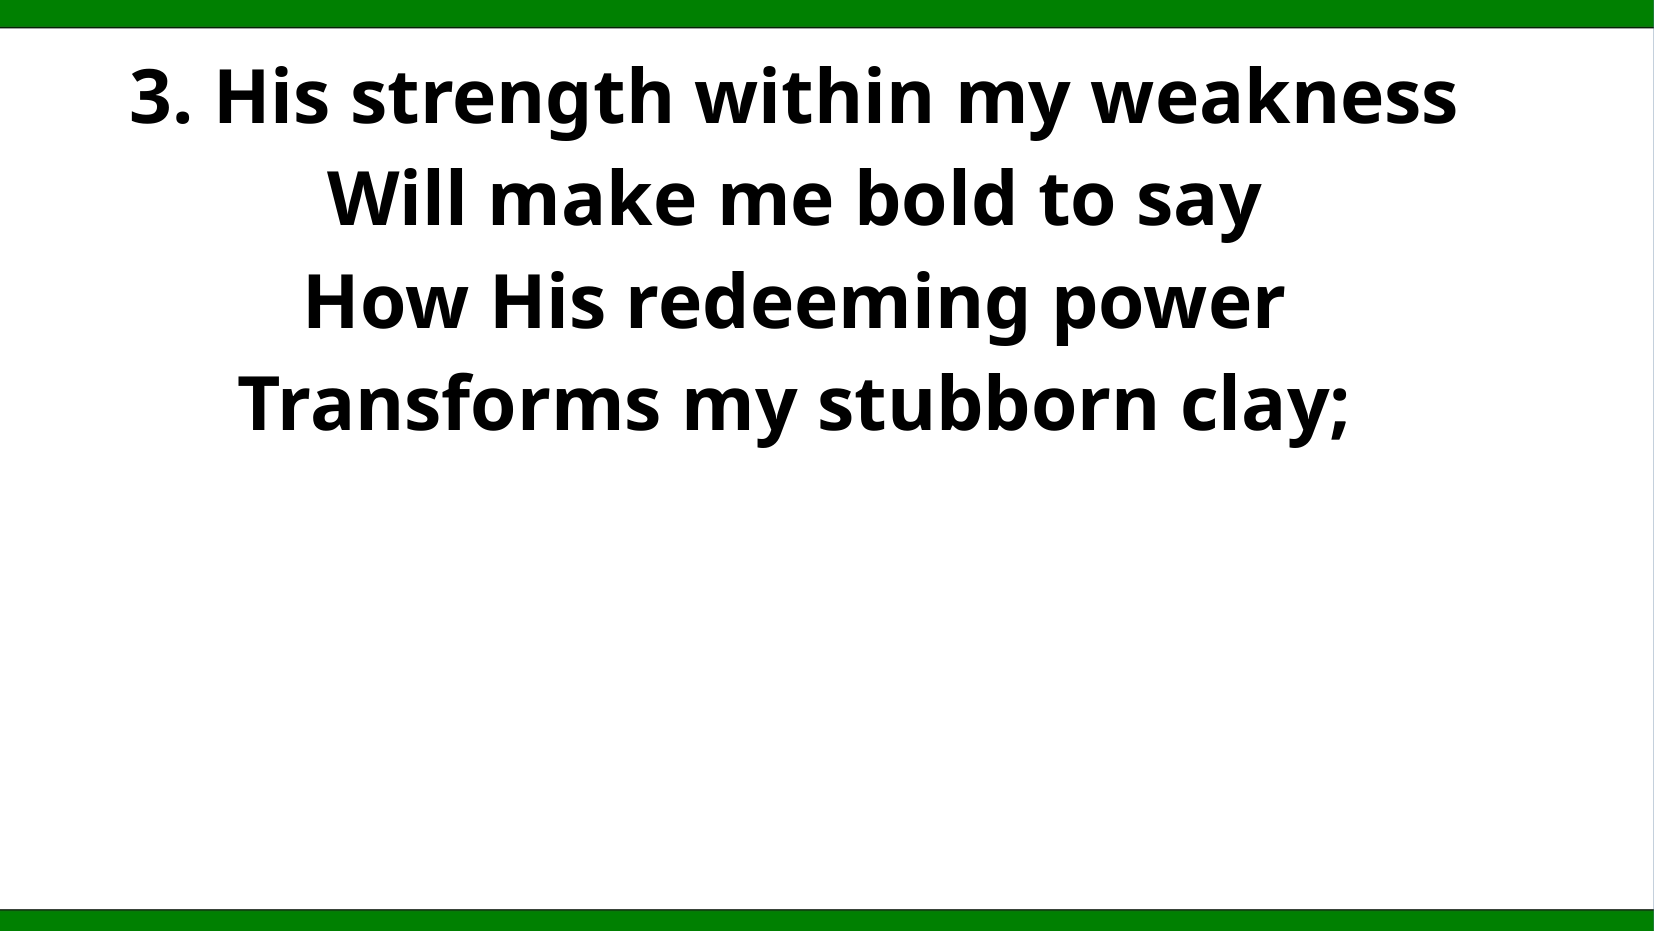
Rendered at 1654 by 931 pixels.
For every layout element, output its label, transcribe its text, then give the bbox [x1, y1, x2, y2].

text_box 3. His strength within my weakness Will make me bold to say How His redeeming power Transforms my stubborn clay; [75, 35, 1516, 451]
picture [0, 0, 1654, 931]
